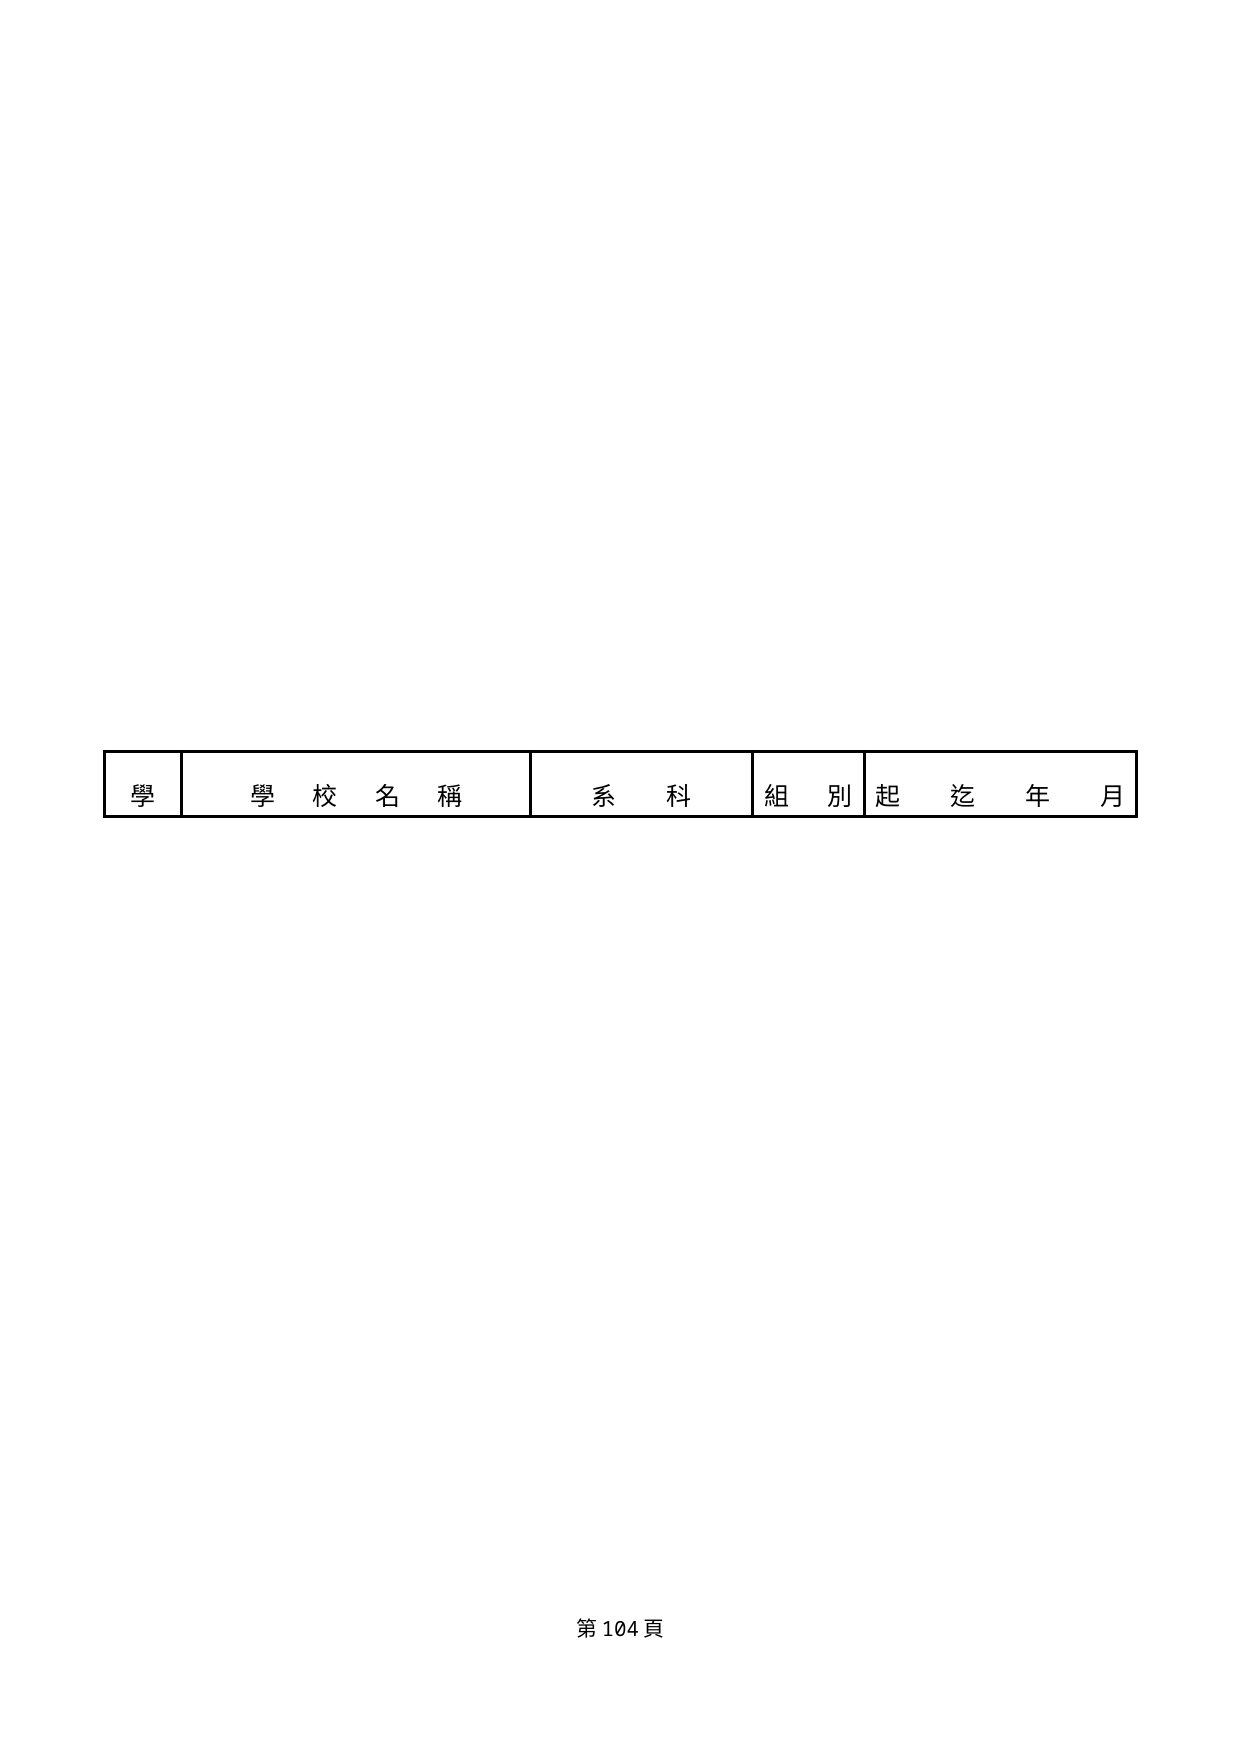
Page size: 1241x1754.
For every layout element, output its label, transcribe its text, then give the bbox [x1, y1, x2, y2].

table_cell 學 [106, 753, 180, 815]
table_cell 起 迄 年 月 [866, 753, 1135, 815]
table_cell 組 別 [754, 753, 863, 815]
table_cell 系 科 [532, 753, 751, 815]
table_cell 學 校 名 稱 [183, 753, 529, 815]
